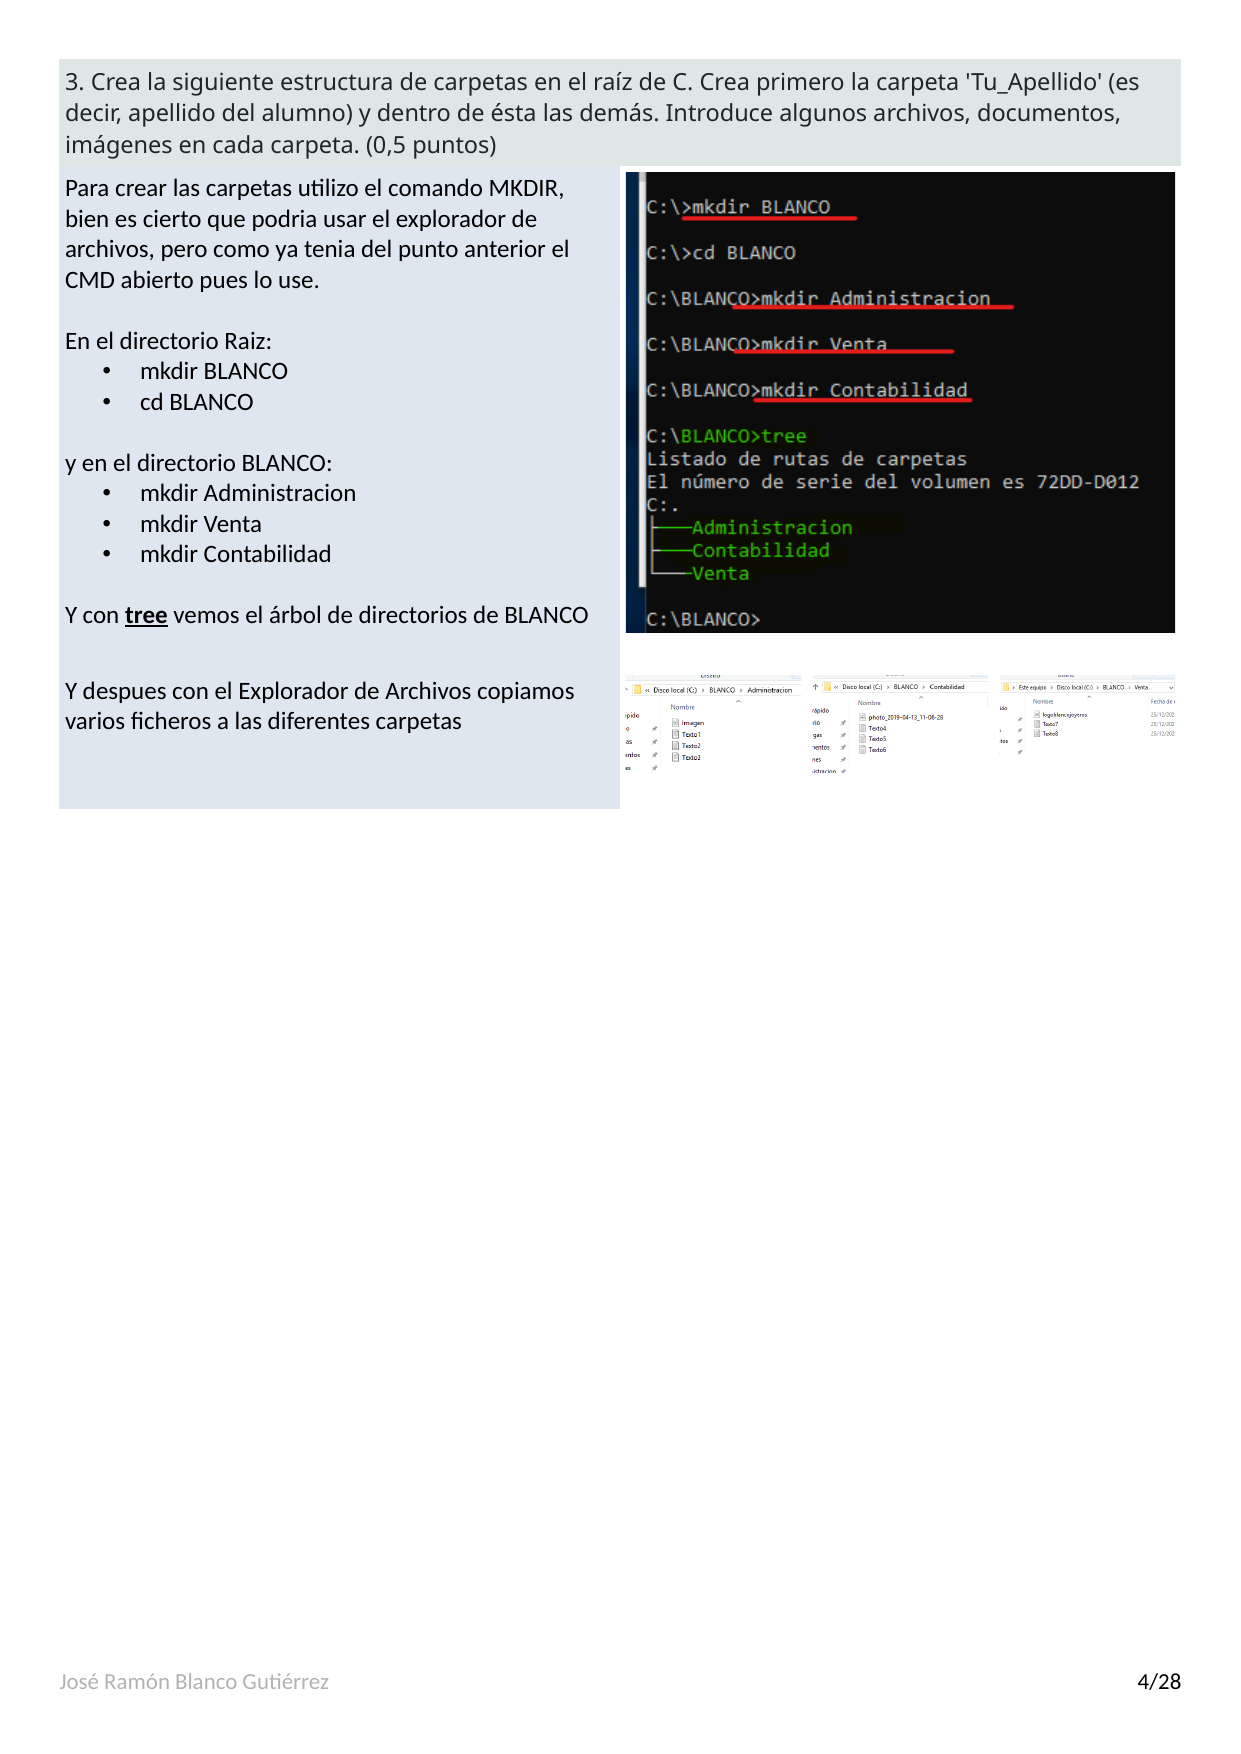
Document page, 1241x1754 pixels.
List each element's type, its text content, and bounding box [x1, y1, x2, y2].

picture [812, 675, 989, 773]
table_cell [620, 166, 1181, 669]
table_cell Y despues con el Explorador de Archivos copiamos varios ficheros a las diferentes carpetas [59, 669, 620, 809]
picture [625, 172, 1176, 633]
table_cell [807, 669, 994, 809]
picture [999, 675, 1176, 755]
table_cell 3. Crea la siguiente estructura de carpetas en el raíz de C. Crea primero la carpeta 'Tu_Apellido' (es decir, apellido del alumno) y dentro de ésta las demás. Introduce algunos archivos, documentos, imágenes en cada carpeta. (0,5 puntos) [59, 59, 1181, 166]
table_cell Para crear las carpetas utilizo el comando MKDIR, bien es cierto que podria usar el explorador de archivos, pero como ya tenia del punto anterior el CMD abierto pues lo use. En el directorio Raiz: mkdir BLANCO cd BLANCO y en el directorio BLANCO: mkdir Administracion mkdir Venta mkdir Contabilidad Y con tree vemos el árbol de directorios de BLANCO [59, 166, 620, 669]
picture [625, 675, 802, 771]
table_cell [59, 809, 1181, 1614]
table_cell [620, 669, 807, 809]
table_cell [994, 669, 1181, 809]
